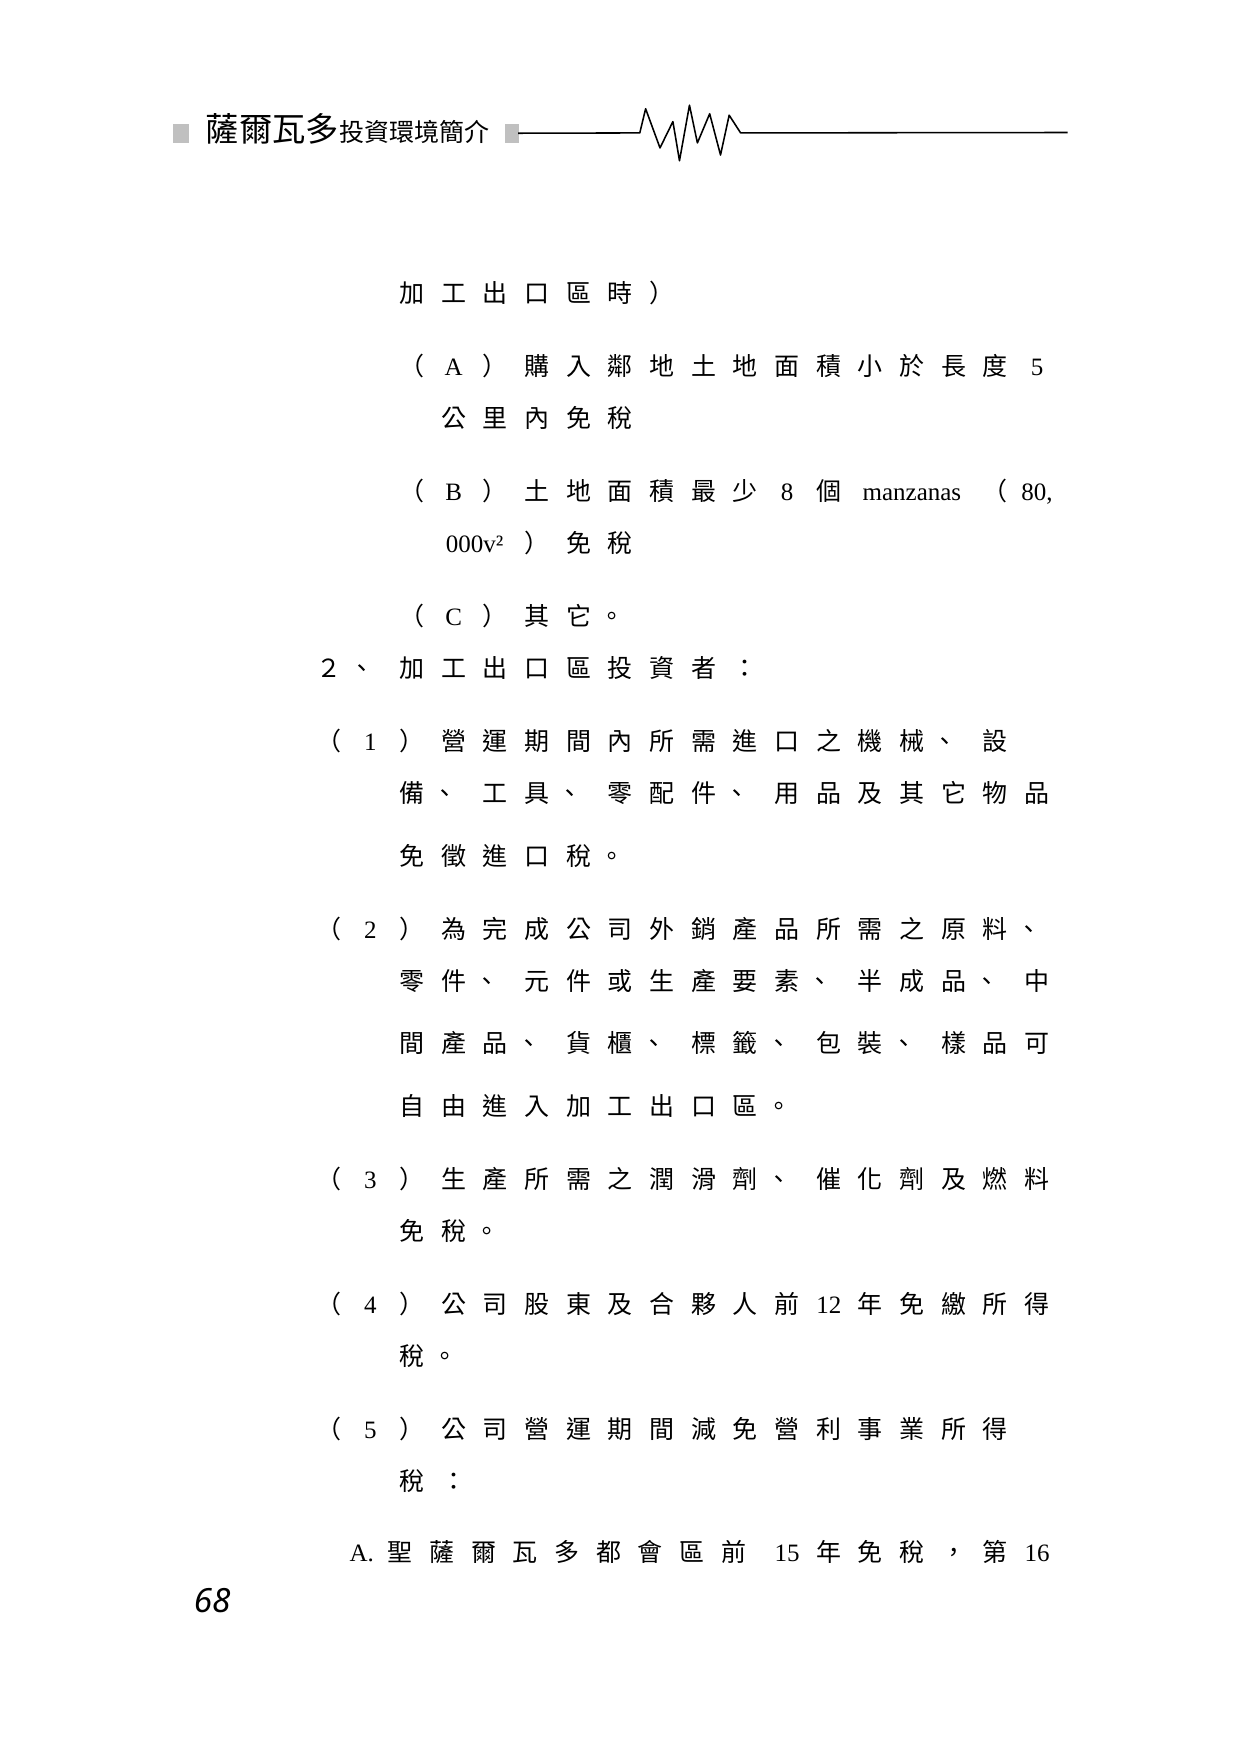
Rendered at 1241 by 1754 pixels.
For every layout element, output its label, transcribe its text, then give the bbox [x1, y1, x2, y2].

text A. 聖薩爾瓦多都會區前15年免稅，第16 [342, 1500, 1058, 1563]
text 加工出口區時） [342, 250, 1058, 313]
text （C）其它。 [355, 563, 1058, 625]
text （2）為完成公司外銷產品所需之原料、零件、元件或生產要素、半成品、中間產品、貨櫃、標籤、包裝、樣品可自由進入加工出口區。 [306, 875, 1058, 1125]
text （A）購入鄰地土地面積小於長度5公里內免稅 [355, 313, 1058, 438]
text ２、加工出口區投資者： [281, 625, 1058, 688]
text （B）土地面積最少8個manzanas（80,000v²）免稅 [355, 438, 1058, 563]
text （1）營運期間內所需進口之機械、設備、工具、零配件、用品及其它物品免徵進口稅。 [306, 688, 1058, 875]
text （4）公司股東及合夥人前12年免繳所得稅。 [306, 1250, 1058, 1375]
text （5）公司營運期間減免營利事業所得稅： [306, 1375, 1058, 1500]
text （3）生產所需之潤滑劑、催化劑及燃料免稅。 [306, 1125, 1058, 1250]
